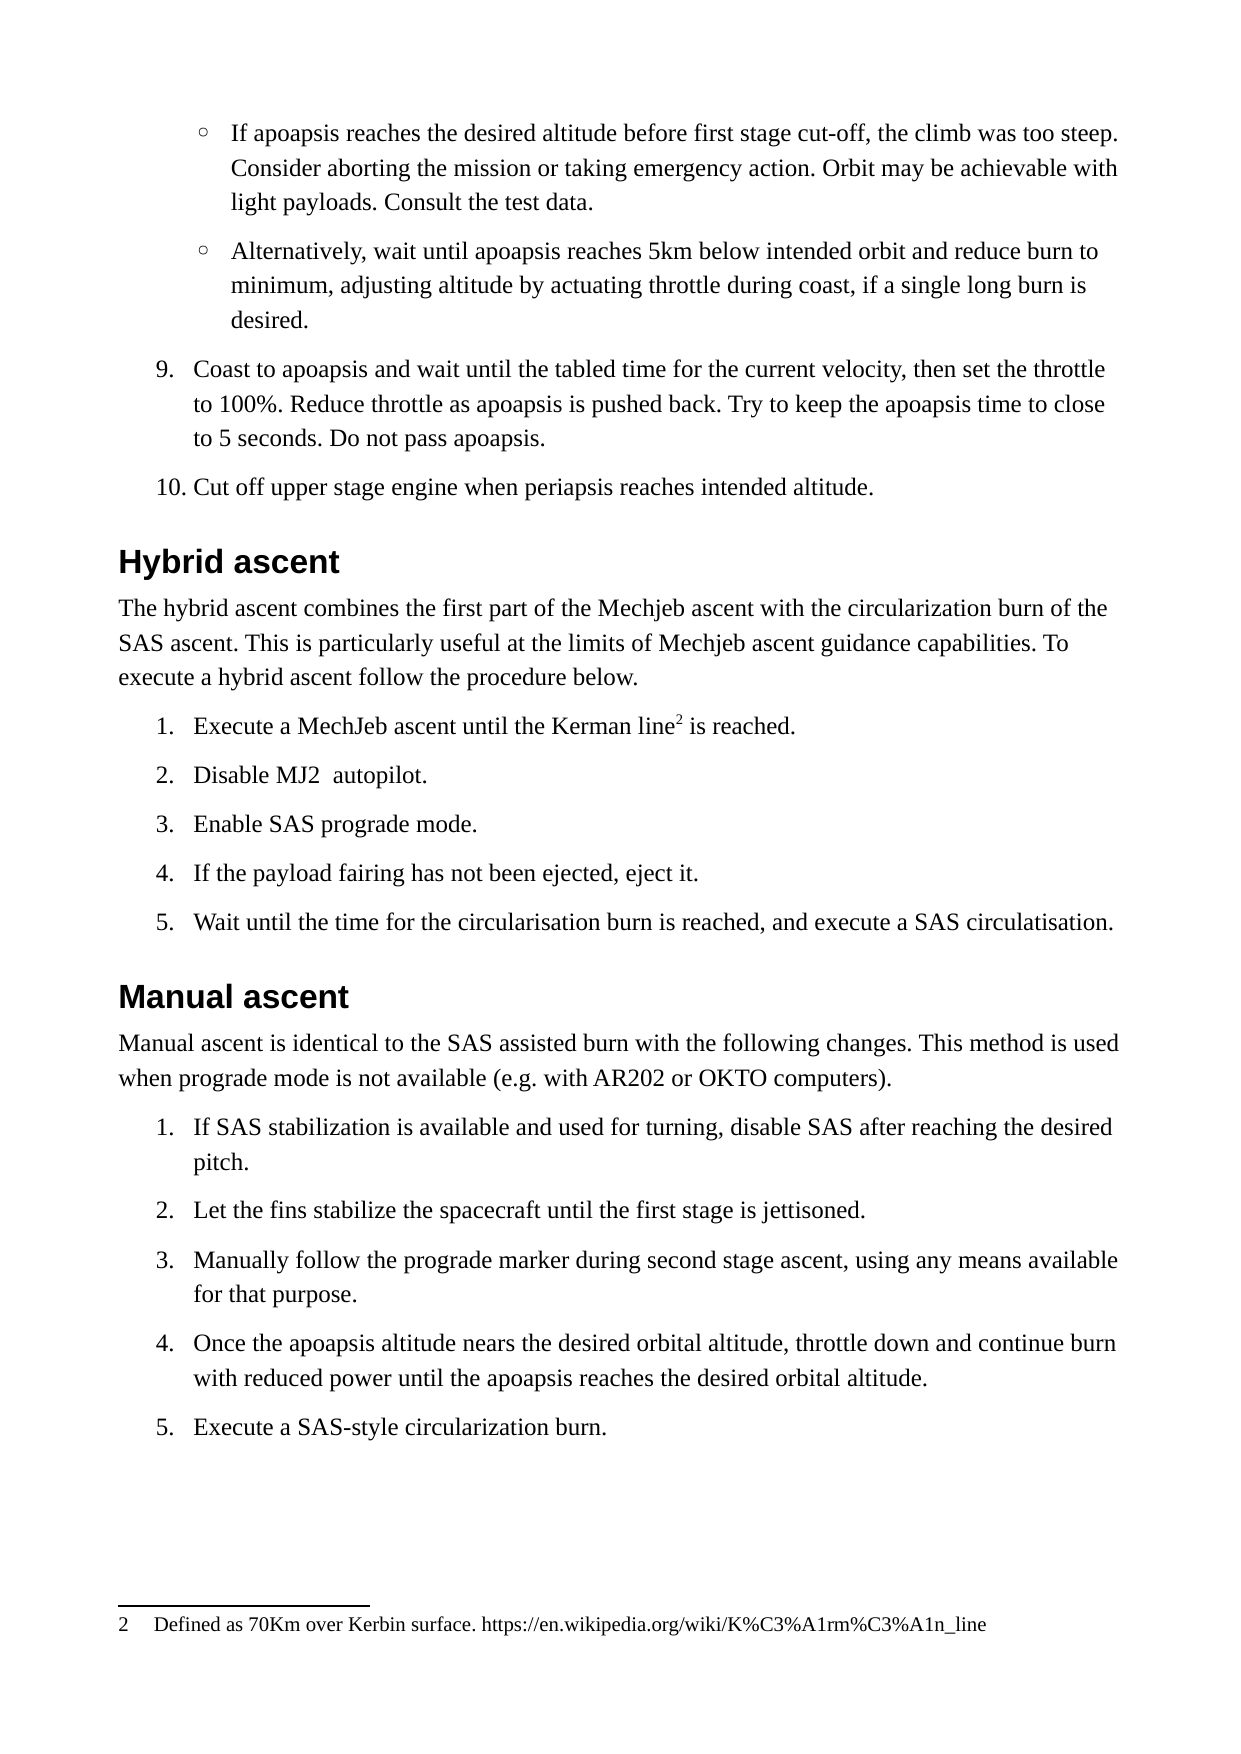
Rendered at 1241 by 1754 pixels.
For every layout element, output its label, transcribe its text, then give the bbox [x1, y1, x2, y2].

subtitle Manual ascent [118, 977, 1122, 1016]
list If apoapsis reaches the desired altitude before first stage cut-off, the climb was too steep. Consider aborting the mission or taking emergency action. Orbit may be achievable with light payloads. Consult the test data. [193, 118, 1122, 216]
list Once the apoapsis altitude nears the desired orbital altitude, throttle down and continue burn with reduced power until the apoapsis reaches the desired orbital altitude. [156, 1328, 1122, 1391]
list Let the fins stabilize the spacecraft until the first stage is jettisoned. [156, 1196, 1122, 1224]
list Wait until the time for the circularisation burn is reached, and execute a SAS circulatisation. [156, 907, 1122, 936]
list Coast to apoapsis and wait until the tabled time for the current velocity, then set the throttle to 100%. Reduce throttle as apoapsis is pushed back. Try to keep the apoapsis time to close to 5 seconds. Do not pass apoapsis. [156, 354, 1122, 452]
list If SAS stabilization is available and used for turning, disable SAS after reaching the desired pitch. [156, 1112, 1122, 1175]
list Defined as 70Km over Kerbin surface. https://en.wikipedia.org/wiki/K%C3%A1rm%C3%A1n_line [118, 1612, 1122, 1636]
list Enable SAS prograde mode. [156, 809, 1122, 838]
text The hybrid ascent combines the first part of the Mechjeb ascent with the circularization burn of the SAS ascent. This is particularly useful at the limits of Mechjeb ascent guidance capabilities. To execute a hybrid ascent follow the procedure below. [118, 593, 1122, 691]
list If the payload fairing has not been ejected, eject it. [156, 858, 1122, 887]
list Disable MJ2 autopilot. [156, 760, 1122, 789]
list Alternatively, wait until apoapsis reaches 5km below intended orbit and reduce burn to minimum, adjusting altitude by actuating throttle during coast, if a single long burn is desired. [193, 236, 1122, 334]
list Execute a MechJeb ascent until the Kerman line is reached. [156, 711, 1122, 740]
list Execute a SAS-style circularization burn. [156, 1412, 1122, 1441]
list Cut off upper stage engine when periapsis reaches intended altitude. [156, 472, 1122, 501]
subtitle Hybrid ascent [118, 542, 1122, 581]
text Manual ascent is identical to the SAS assisted burn with the following changes. This method is used when prograde mode is not available (e.g. with AR202 or OKTO computers). [118, 1028, 1122, 1092]
list Manually follow the prograde marker during second stage ascent, using any means available for that purpose. [156, 1245, 1122, 1308]
